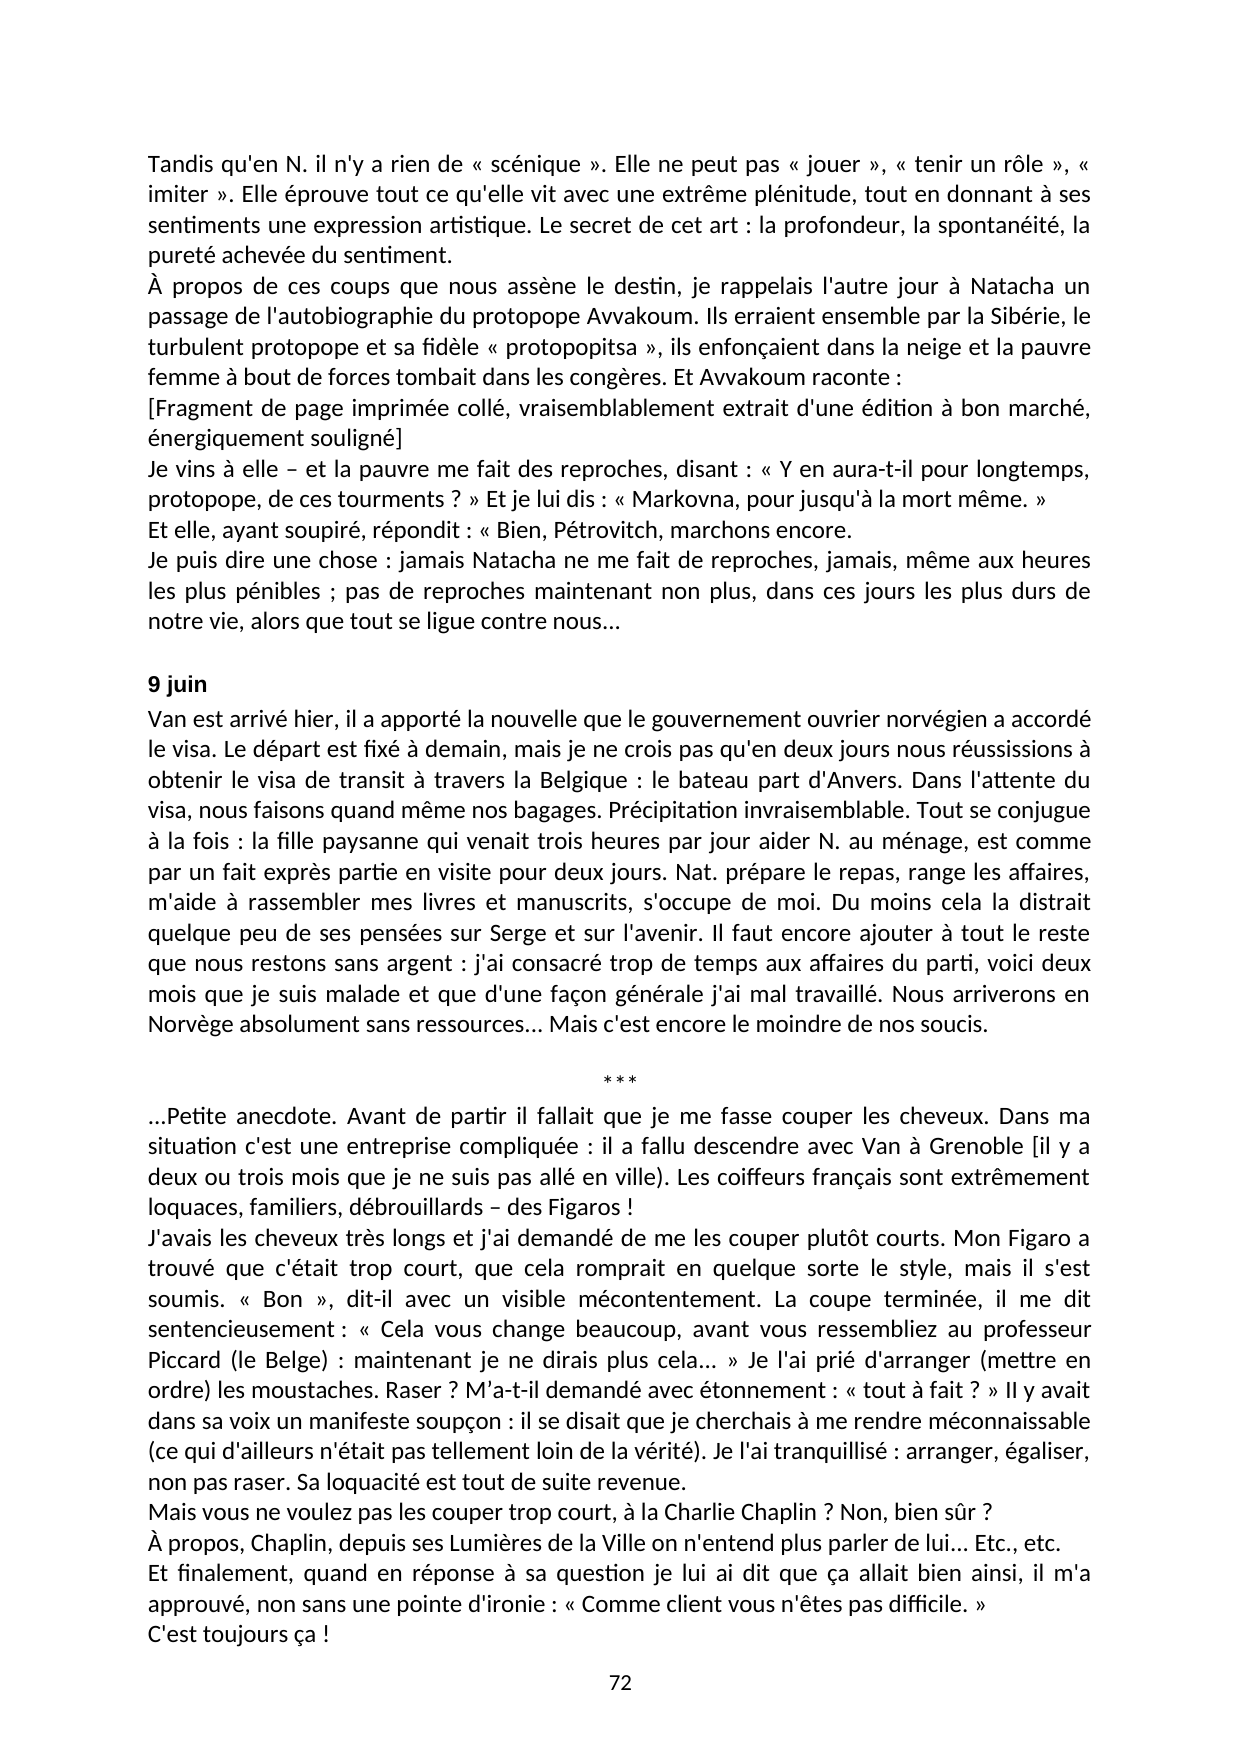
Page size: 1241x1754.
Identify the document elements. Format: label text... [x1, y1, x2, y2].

text Tandis qu'en N. il n'y a rien de « scénique ». Elle ne peut pas « jouer », « tenir un rôle », « imiter ». Elle éprouve tout ce qu'elle vit avec une extrême plénitude, tout en donnant à ses sentiments une expression artistique. Le secret de cet art : la profondeur, la spontanéité, la pureté achevée du sentiment. [148, 148, 1093, 270]
text Et finalement, quand en réponse à sa question je lui ai dit que ça allait bien ainsi, il m'a approuvé, non sans une pointe d'ironie : « Comme client vous n'êtes pas difficile. » [148, 1558, 1093, 1619]
text À propos de ces coups que nous assène le destin, je rappelais l'autre jour à Natacha un passage de l'autobiographie du protopope Avvakoum. Ils erraient ensemble par la Sibérie, le turbulent protopope et sa fidèle « protopopitsa », ils enfonçaient dans la neige et la pauvre femme à bout de forces tombait dans les congères. Et Avvakoum raconte : [148, 270, 1093, 392]
text J'avais les cheveux très longs et j'ai demandé de me les couper plutôt courts. Mon Figaro a trouvé que c'était trop court, que cela romprait en quelque sorte le style, mais il s'est soumis. « Bon », dit-il avec un visible mécontentement. La coupe terminée, il me dit sentencieusement : « Cela vous change beaucoup, avant vous ressembliez au professeur Piccard (le Belge) : maintenant je ne dirais plus cela... » Je l'ai prié d'arranger (mettre en ordre) les moustaches. Raser ? M’a-t-il demandé avec étonnement : « tout à fait ? » II y avait dans sa voix un manifeste soupçon : il se disait que je cherchais à me rendre méconnaissable (ce qui d'ailleurs n'était pas tellement loin de la vérité). Je l'ai tranquillisé : arranger, égaliser, non pas raser. Sa loquacité est tout de suite revenue. [148, 1222, 1093, 1497]
text *** [148, 1069, 1093, 1100]
text Et elle, ayant soupiré, répondit : « Bien, Pétrovitch, marchons encore. [148, 514, 1093, 544]
text Mais vous ne voulez pas les couper trop court, à la Charlie Chaplin ? Non, bien sûr ? [148, 1497, 1093, 1527]
text [Fragment de page imprimée collé, vraisemblablement extrait d'une édition à bon marché, énergiquement souligné] [148, 392, 1093, 453]
text Je vins à elle – et la pauvre me fait des reproches, disant : « Y en aura-t-il pour longtemps, protopope, de ces tourments ? » Et je lui dis : « Markovna, pour jusqu'à la mort même. » [148, 453, 1093, 514]
subtitle 9 juin [148, 671, 1093, 697]
text Je puis dire une chose : jamais Natacha ne me fait de reproches, jamais, même aux heures les plus pénibles ; pas de reproches maintenant non plus, dans ces jours les plus durs de notre vie, alors que tout se ligue contre nous... [148, 544, 1093, 636]
text C'est toujours ça ! [148, 1619, 1093, 1649]
text Van est arrivé hier, il a apporté la nouvelle que le gouvernement ouvrier norvégien a accordé le visa. Le départ est fixé à demain, mais je ne crois pas qu'en deux jours nous réussissions à obtenir le visa de transit à travers la Belgique : le bateau part d'Anvers. Dans l'attente du visa, nous faisons quand même nos bagages. Précipitation invraisemblable. Tout se conjugue à la fois : la fille paysanne qui venait trois heures par jour aider N. au ménage, est comme par un fait exprès partie en visite pour deux jours. Nat. prépare le repas, range les affaires, m'aide à rassembler mes livres et manuscrits, s'occupe de moi. Du moins cela la distrait quelque peu de ses pensées sur Serge et sur l'avenir. Il faut encore ajouter à tout le reste que nous restons sans argent : j'ai consacré trop de temps aux affaires du parti, voici deux mois que je suis malade et que d'une façon générale j'ai mal travaillé. Nous arriverons en Norvège absolument sans ressources... Mais c'est encore le moindre de nos soucis. [148, 703, 1093, 1039]
text À propos, Chaplin, depuis ses Lumières de la Ville on n'entend plus parler de lui... Etc., etc. [148, 1527, 1093, 1558]
text ...Petite anecdote. Avant de partir il fallait que je me fasse couper les cheveux. Dans ma situation c'est une entreprise compliquée : il a fallu descendre avec Van à Grenoble [il y a deux ou trois mois que je ne suis pas allé en ville). Les coiffeurs français sont extrêmement loquaces, familiers, débrouillards – des Figaros ! [148, 1100, 1093, 1222]
